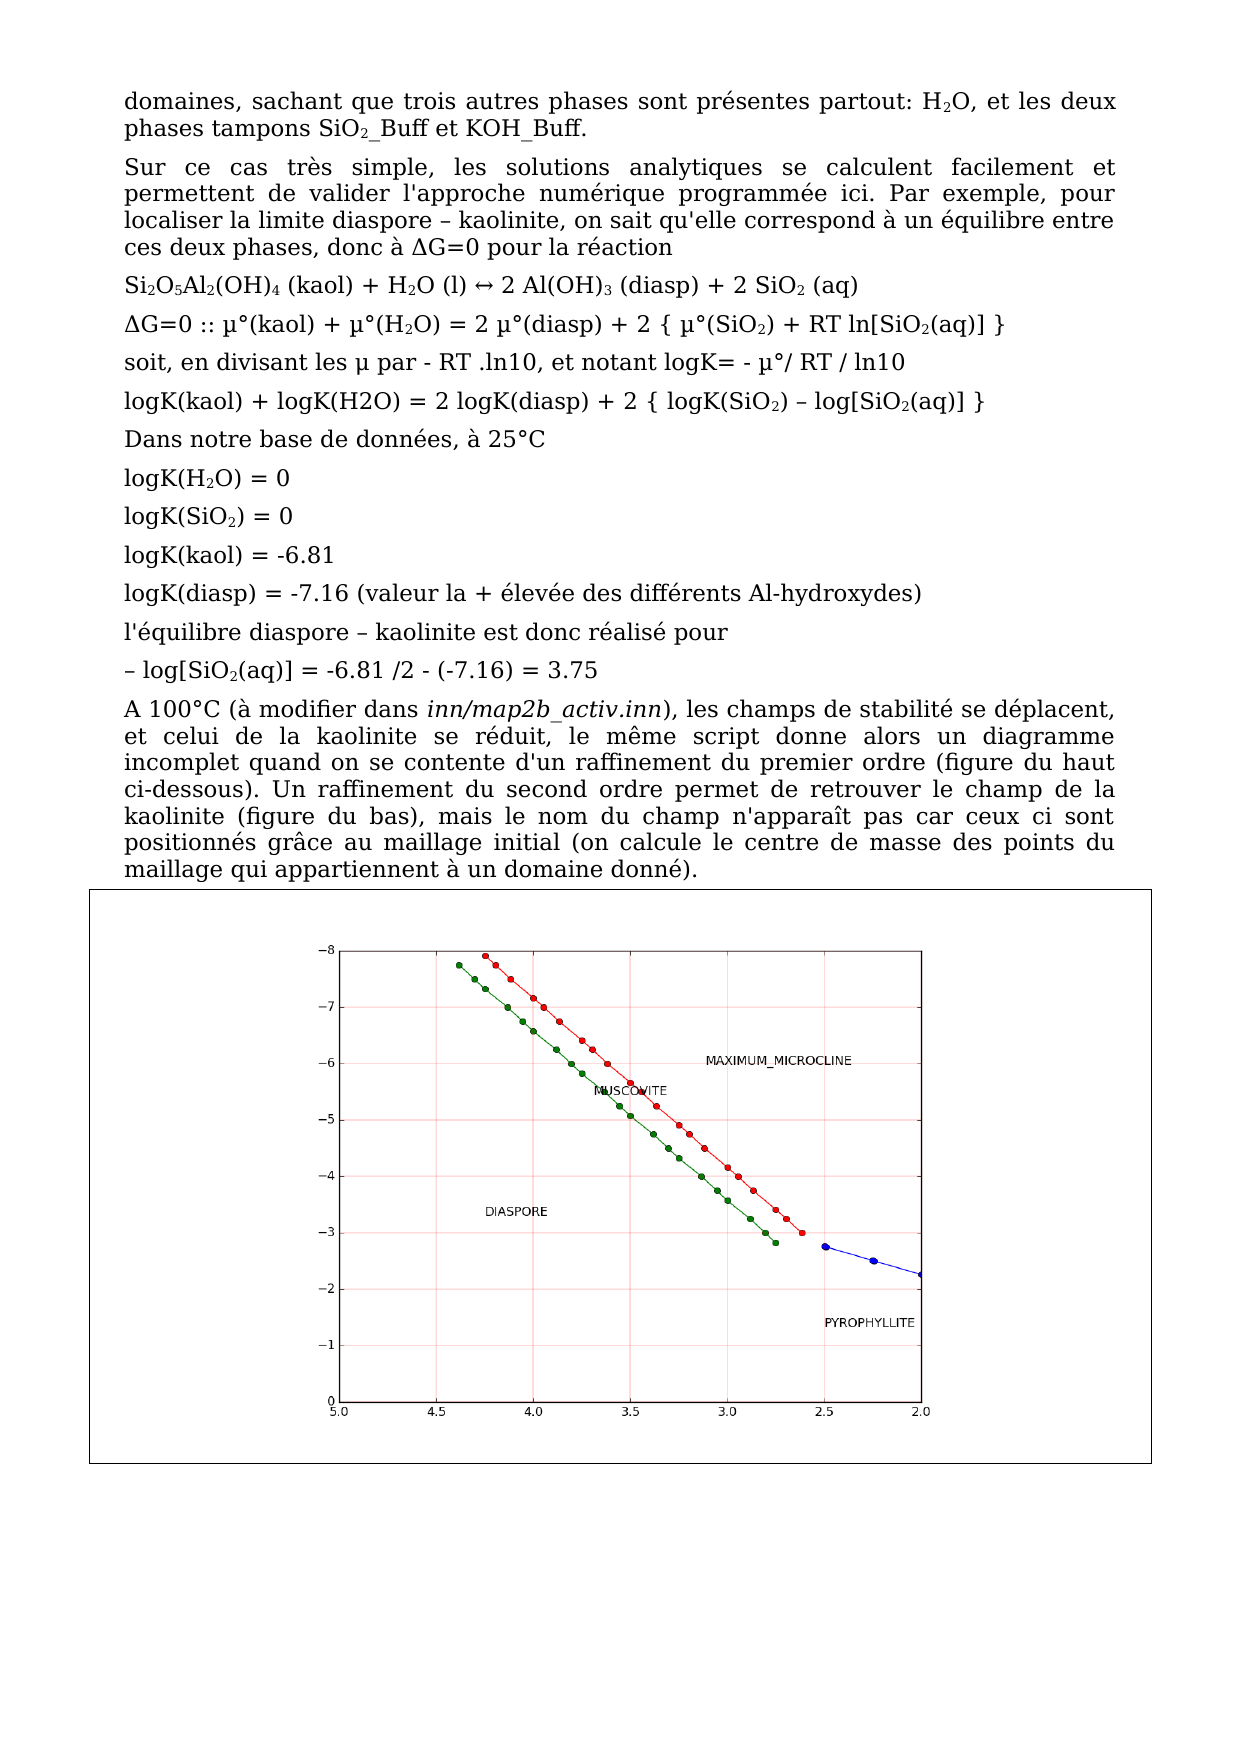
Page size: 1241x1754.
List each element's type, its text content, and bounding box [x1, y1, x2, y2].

table_header [90, 890, 1151, 1463]
picture [245, 894, 995, 1458]
text l'équilibre diaspore – kaolinite est donc réalisé pour [124, 619, 1116, 646]
text Dans notre base de données, à 25°C [124, 426, 1116, 453]
text logK(H2O) = 0 [124, 465, 1116, 492]
text logK(kaol) = -6.81 [124, 542, 1116, 569]
text Si2O5Al2(OH)4 (kaol) + H2O (l) ↔ 2 Al(OH)3 (diasp) + 2 SiO2 (aq) [124, 272, 1116, 299]
text domaines, sachant que trois autres phases sont présentes partout: H2O, et les deux phases tampons SiO2_Buff et KOH_Buff. [124, 88, 1116, 142]
text logK(SiO2) = 0 [124, 503, 1116, 530]
text A 100°C (à modifier dans inn/map2b_activ.inn), les champs de stabilité se déplacent, et celui de la kaolinite se réduit, le même script donne alors un diagramme incomplet quand on se contente d'un raffinement du premier ordre (figure du haut ci-dessous). Un raffinement du second ordre permet de retrouver le champ de la kaolinite (figure du bas), mais le nom du champ n'apparaît pas car ceux ci sont positionnés grâce au maillage initial (on calcule le centre de masse des points du maillage qui appartiennent à un domaine donné). [124, 696, 1116, 883]
text logK(kaol) + logK(H2O) = 2 logK(diasp) + 2 { logK(SiO2) – log[SiO2(aq)] } [124, 388, 1116, 414]
text ΔG=0 :: µ°(kaol) + µ°(H2O) = 2 µ°(diasp) + 2 { µ°(SiO2) + RT ln[SiO2(aq)] } [124, 311, 1116, 337]
text – log[SiO2(aq)] = -6.81 /2 - (-7.16) = 3.75 [124, 658, 1116, 684]
text soit, en divisant les μ par - RT .ln10, et notant logK= - µ°/ RT / ln10 [124, 349, 1116, 376]
text logK(diasp) = -7.16 (valeur la + élevée des différents Al-hydroxydes) [124, 581, 1116, 607]
text Sur ce cas très simple, les solutions analytiques se calculent facilement et permettent de valider l'approche numérique programmée ici. Par exemple, pour localiser la limite diaspore – kaolinite, on sait qu'elle correspond à un équilibre entre ces deux phases, donc à ΔG=0 pour la réaction [124, 154, 1116, 260]
